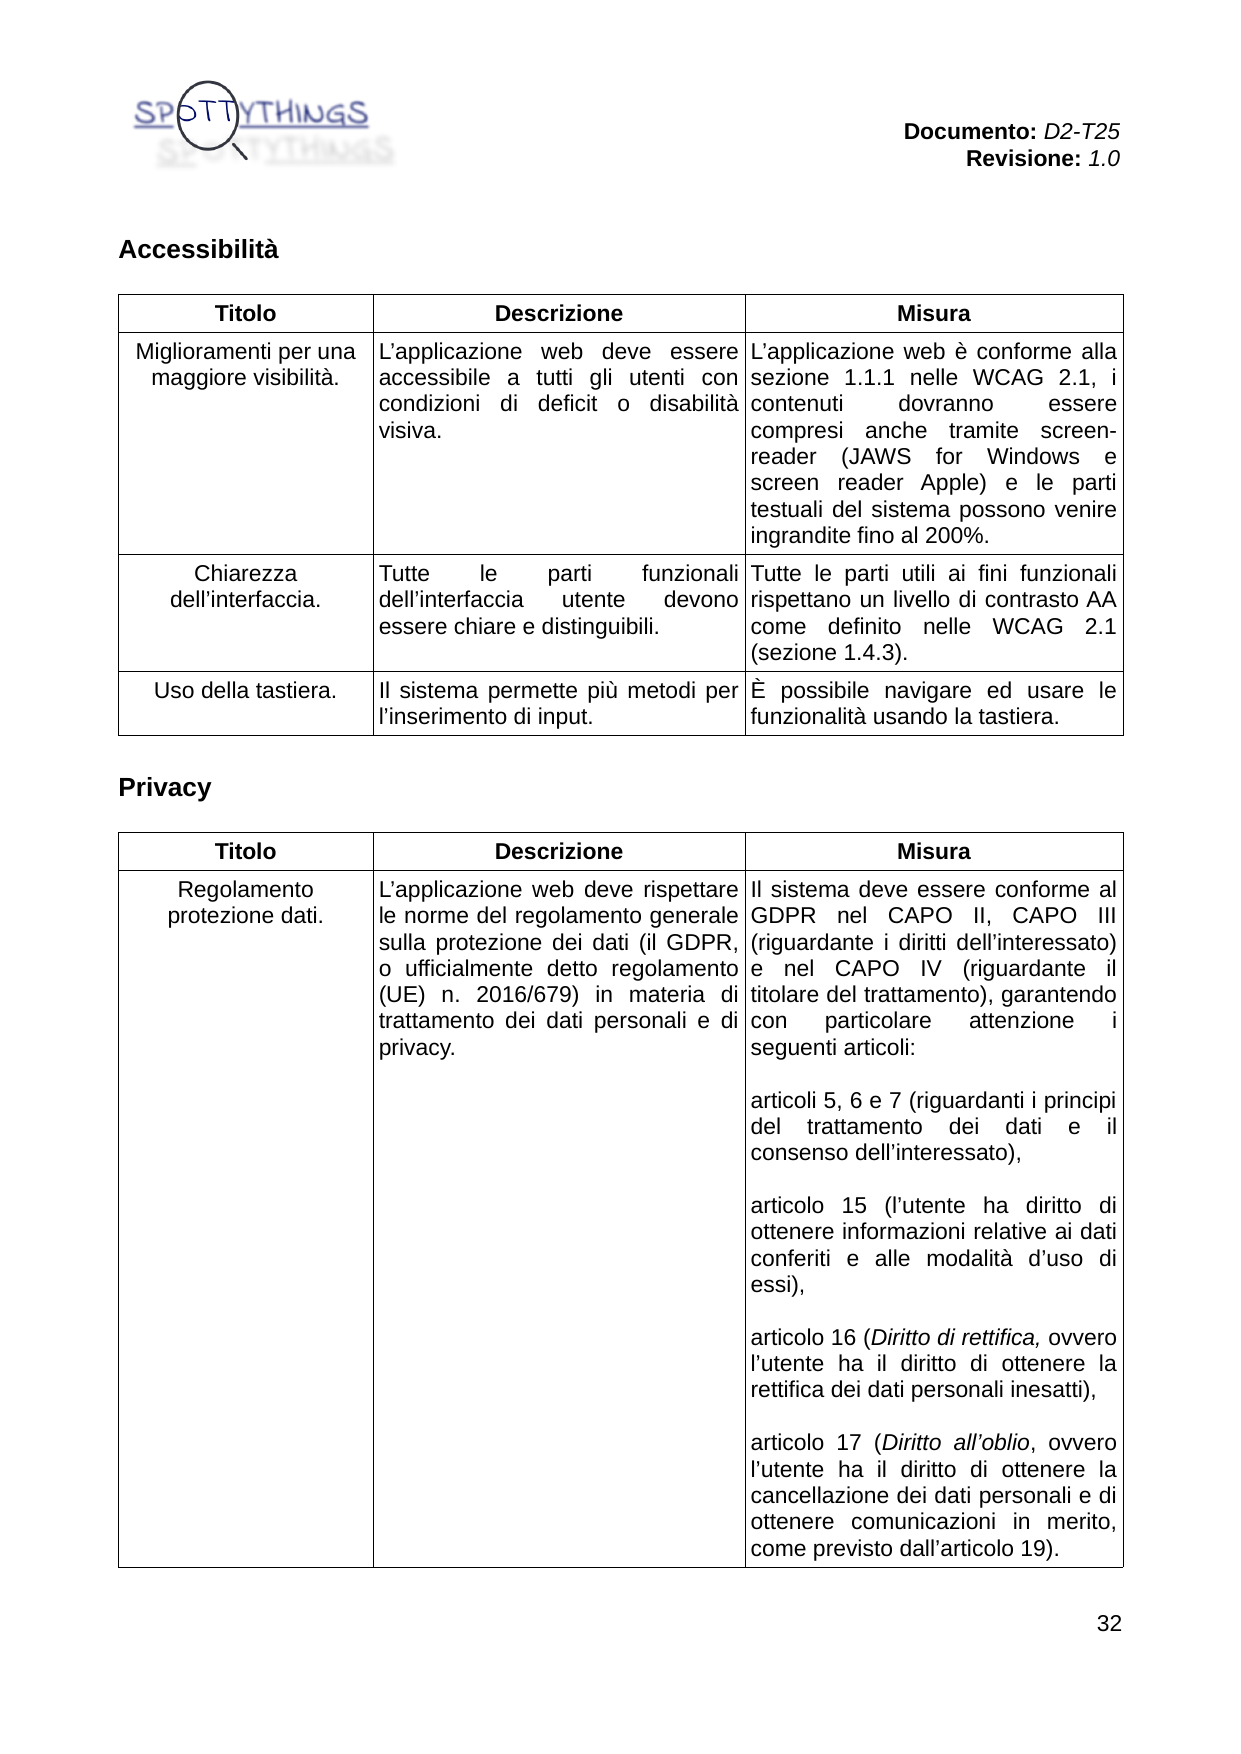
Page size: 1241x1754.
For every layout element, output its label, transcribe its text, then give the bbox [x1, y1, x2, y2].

table_cell Il sistema permette più metodi per l’inserimento di input. [374, 672, 745, 735]
table_header Misura [746, 295, 1123, 332]
subtitle Privacy [118, 772, 1122, 802]
table_cell Uso della tastiera. [119, 672, 373, 735]
table_cell Tutte le parti funzionali dell’interfaccia utente devono essere chiare e distinguibili. [374, 555, 745, 671]
table_cell L’applicazione web deve essere accessibile a tutti gli utenti con condizioni di deficit o disabilità visiva. [374, 333, 745, 554]
picture [123, 73, 399, 187]
table_cell L’applicazione web è conforme alla sezione 1.1.1 nelle WCAG 2.1, i contenuti dovranno essere compresi anche tramite screen-reader (JAWS for Windows e screen reader Apple) e le parti testuali del sistema possono venire ingrandite fino al 200%. [746, 333, 1123, 554]
table_header Descrizione [374, 833, 745, 870]
table_header Titolo [119, 833, 373, 870]
table_header Titolo [119, 295, 373, 332]
table_cell Miglioramenti per una maggiore visibilità. [119, 333, 373, 554]
table_header Misura [746, 833, 1123, 870]
table_cell L’applicazione web deve rispettare le norme del regolamento generale sulla protezione dei dati (il GDPR, o ufficialmente detto regolamento (UE) n. 2016/679) in materia di trattamento dei dati personali e di privacy. [374, 871, 745, 1567]
table_cell Regolamento protezione dati. [119, 871, 373, 1567]
table_cell È possibile navigare ed usare le funzionalità usando la tastiera. [746, 672, 1123, 735]
table_cell Chiarezza dell’interfaccia. [119, 555, 373, 671]
subtitle Accessibilità [118, 233, 1122, 264]
table_cell Tutte le parti utili ai fini funzionali rispettano un livello di contrasto AA come definito nelle WCAG 2.1 (sezione 1.4.3). [746, 555, 1123, 671]
table_header Descrizione [374, 295, 745, 332]
table_cell Il sistema deve essere conforme al GDPR nel CAPO II, CAPO III (riguardante i diritti dell’interessato) e nel CAPO IV (riguardante il titolare del trattamento), garantendo con particolare attenzione i seguenti articoli: articoli 5, 6 e 7 (riguardanti i principi del trattamento dei dati e il consenso dell’interessato), articolo 15 (l’utente ha diritto di ottenere informazioni relative ai dati conferiti e alle modalità d’uso di essi), articolo 16 (Diritto di rettifica, ovvero l’utente ha il diritto di ottenere la rettifica dei dati personali inesatti), articolo 17 (Diritto all’oblio, ovvero l’utente ha il diritto di ottenere la cancellazione dei dati personali e di ottenere comunicazioni in merito, come previsto dall’articolo 19). [746, 871, 1123, 1567]
